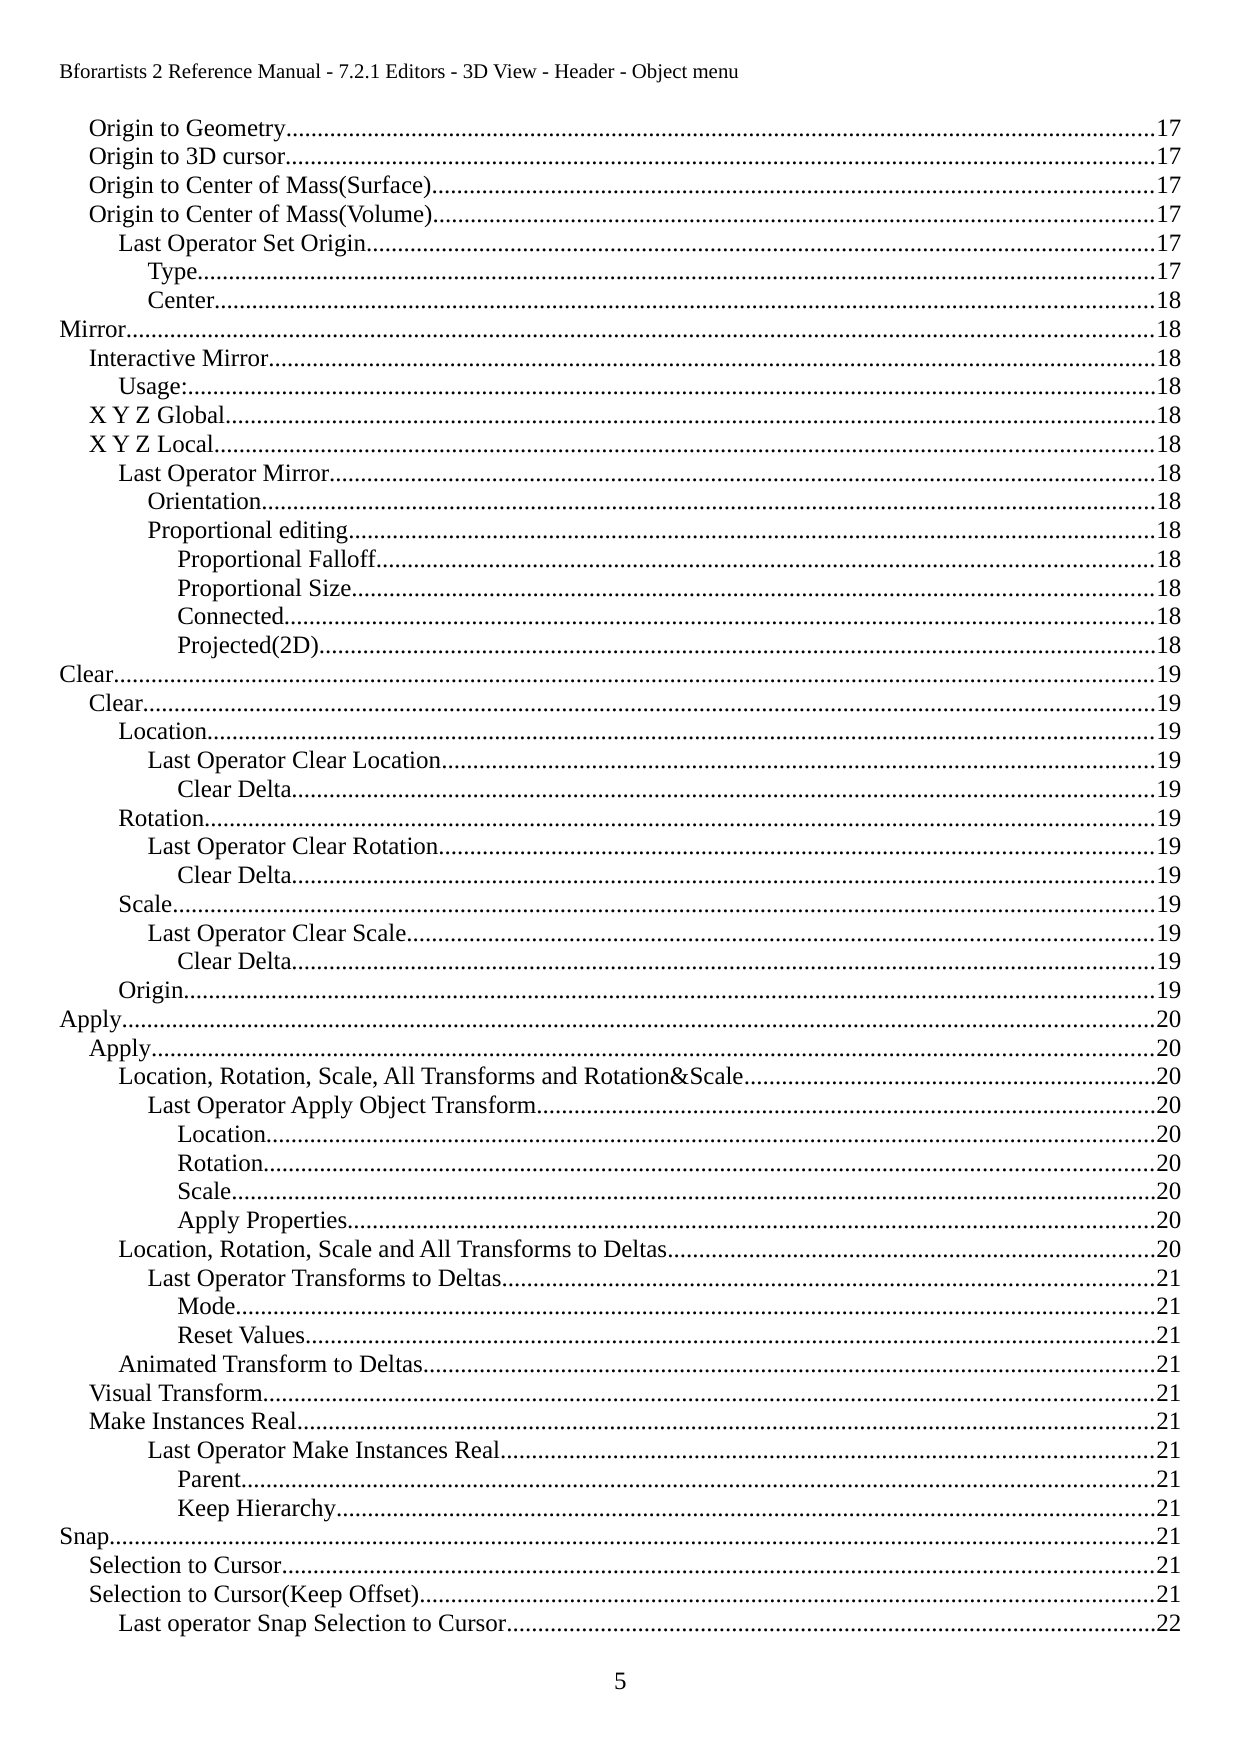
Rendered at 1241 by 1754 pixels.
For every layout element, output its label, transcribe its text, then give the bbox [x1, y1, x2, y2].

text Last Operator Clear Location 19 [147, 745, 1181, 774]
text Last Operator Clear Scale 19 [147, 918, 1181, 946]
text Selection to Cursor(Keep Offset) 21 [88, 1579, 1181, 1608]
text Location 20 [177, 1119, 1181, 1148]
text Clear Delta 19 [177, 946, 1181, 975]
text Mode 21 [177, 1291, 1181, 1320]
text Clear 19 [88, 688, 1181, 716]
text Clear Delta 19 [177, 774, 1181, 803]
text Origin to Center of Mass(Surface) 17 [88, 170, 1181, 199]
text Apply 20 [88, 1033, 1181, 1061]
text Type 17 [147, 256, 1181, 285]
text Proportional Size 18 [177, 573, 1181, 601]
text Clear 19 [59, 659, 1181, 688]
text Reset Values 21 [177, 1320, 1181, 1349]
text Clear Delta 19 [177, 860, 1181, 889]
text Selection to Cursor 21 [88, 1550, 1181, 1579]
text Snap 21 [59, 1521, 1181, 1550]
text X Y Z Local 18 [88, 429, 1181, 458]
text Interactive Mirror 18 [88, 343, 1181, 371]
text Parent 21 [177, 1464, 1181, 1493]
text Last Operator Make Instances Real 21 [147, 1435, 1181, 1464]
text Connected 18 [177, 601, 1181, 630]
text Apply Properties 20 [177, 1205, 1181, 1234]
text Usage: 18 [118, 371, 1181, 400]
text Origin 19 [118, 975, 1181, 1004]
text Origin to 3D cursor 17 [88, 141, 1181, 170]
text Keep Hierarchy 21 [177, 1493, 1181, 1521]
text Last Operator Transforms to Deltas 21 [147, 1263, 1181, 1291]
text Location, Rotation, Scale and All Transforms to Deltas 20 [118, 1234, 1181, 1263]
text Make Instances Real 21 [88, 1406, 1181, 1435]
text Orientation 18 [147, 486, 1181, 515]
text Center 18 [147, 285, 1181, 314]
text Origin to Center of Mass(Volume) 17 [88, 199, 1181, 228]
text Rotation 20 [177, 1148, 1181, 1176]
text Visual Transform 21 [88, 1378, 1181, 1406]
text Scale 19 [118, 889, 1181, 918]
text Mirror 18 [59, 314, 1181, 343]
text Proportional Falloff 18 [177, 544, 1181, 573]
text Last operator Snap Selection to Cursor 22 [118, 1608, 1181, 1636]
text Last Operator Clear Rotation 19 [147, 831, 1181, 860]
text Apply 20 [59, 1004, 1181, 1033]
text Origin to Geometry 17 [88, 113, 1181, 141]
text Proportional editing 18 [147, 515, 1181, 544]
text Rotation 19 [118, 803, 1181, 831]
text Projected(2D) 18 [177, 630, 1181, 659]
text X Y Z Global 18 [88, 400, 1181, 429]
text Animated Transform to Deltas 21 [118, 1349, 1181, 1378]
text Location, Rotation, Scale, All Transforms and Rotation&Scale 20 [118, 1061, 1181, 1090]
text Last Operator Set Origin 17 [118, 228, 1181, 256]
text Last Operator Mirror 18 [118, 458, 1181, 486]
text Last Operator Apply Object Transform. 20 [147, 1090, 1181, 1119]
text Scale 20 [177, 1176, 1181, 1205]
text Location 19 [118, 716, 1181, 745]
